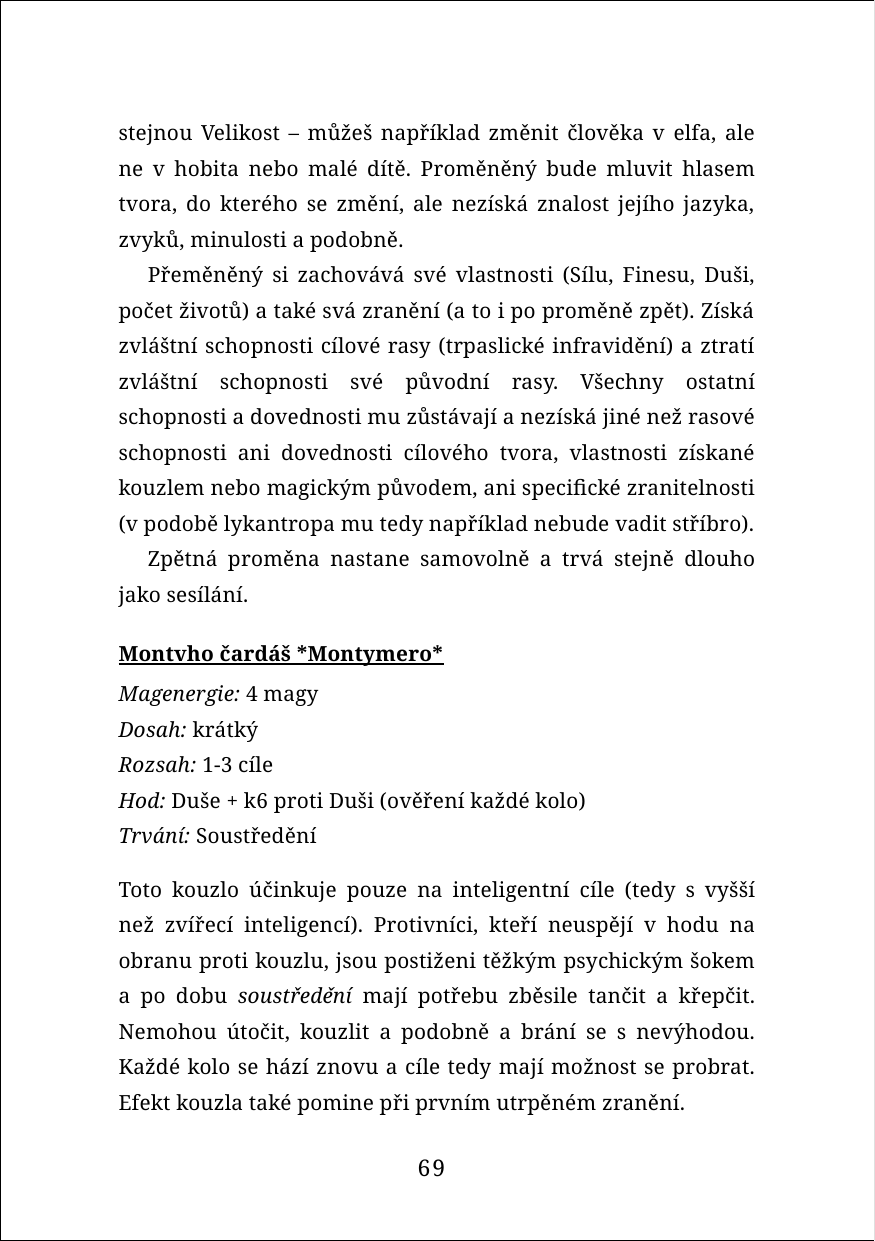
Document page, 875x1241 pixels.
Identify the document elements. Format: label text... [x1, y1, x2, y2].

subtitle Montvho čardáš *Montymero* [118, 639, 756, 668]
text Magenergie: 4 magy Dosah: krátký Rozsah: 1-3 cíle Hod: Duše + k6 proti Duši (ověření každé kolo) Trvání: Soustředění [118, 679, 756, 850]
text Toto kouzlo účinkuje pouze na inteligentní cíle (tedy s vyšší než zvířecí inteligencí). Protivníci, kteří neuspějí v hodu na obranu proti kouzlu, jsou postiženi těžkým psychickým šokem a po dobu soustředění mají potřebu zběsile tančit a křepčit. Nemohou útočit, kouzlit a podobně a brání se s nevýhodou. Každé kolo se hází znovu a cíle tedy mají možnost se probrat. Efekt kouzla také pomine při prvním utrpěném zranění. [118, 875, 756, 1116]
text stejnou Velikost – můžeš například změnit člověka v elfa, ale ne v hobita nebo malé dítě. Proměněný bude mluvit hlasem tvora, do kterého se změní, ale nezíská znalost jejího jazyka, zvyků, minulosti a podobně. Přeměněný si zachovává své vlastnosti (Sílu, Finesu, Duši, počet životů) a také svá zranění (a to i po proměně zpět). Získá zvláštní schopnosti cílové rasy (trpaslické infravidění) a ztratí zvláštní schopnosti své původní rasy. Všechny ostatní schopnosti a dovednosti mu zůstávají a nezíská jiné než rasové schopnosti ani dovednosti cílového tvora, vlastnosti získané kouzlem nebo magickým původem, ani specifické zranitelnosti (v podobě lykantropa mu tedy například nebude vadit stříbro). Zpětná proměna nastane samovolně a trvá stejně dlouho jako sesílání. [118, 118, 756, 608]
